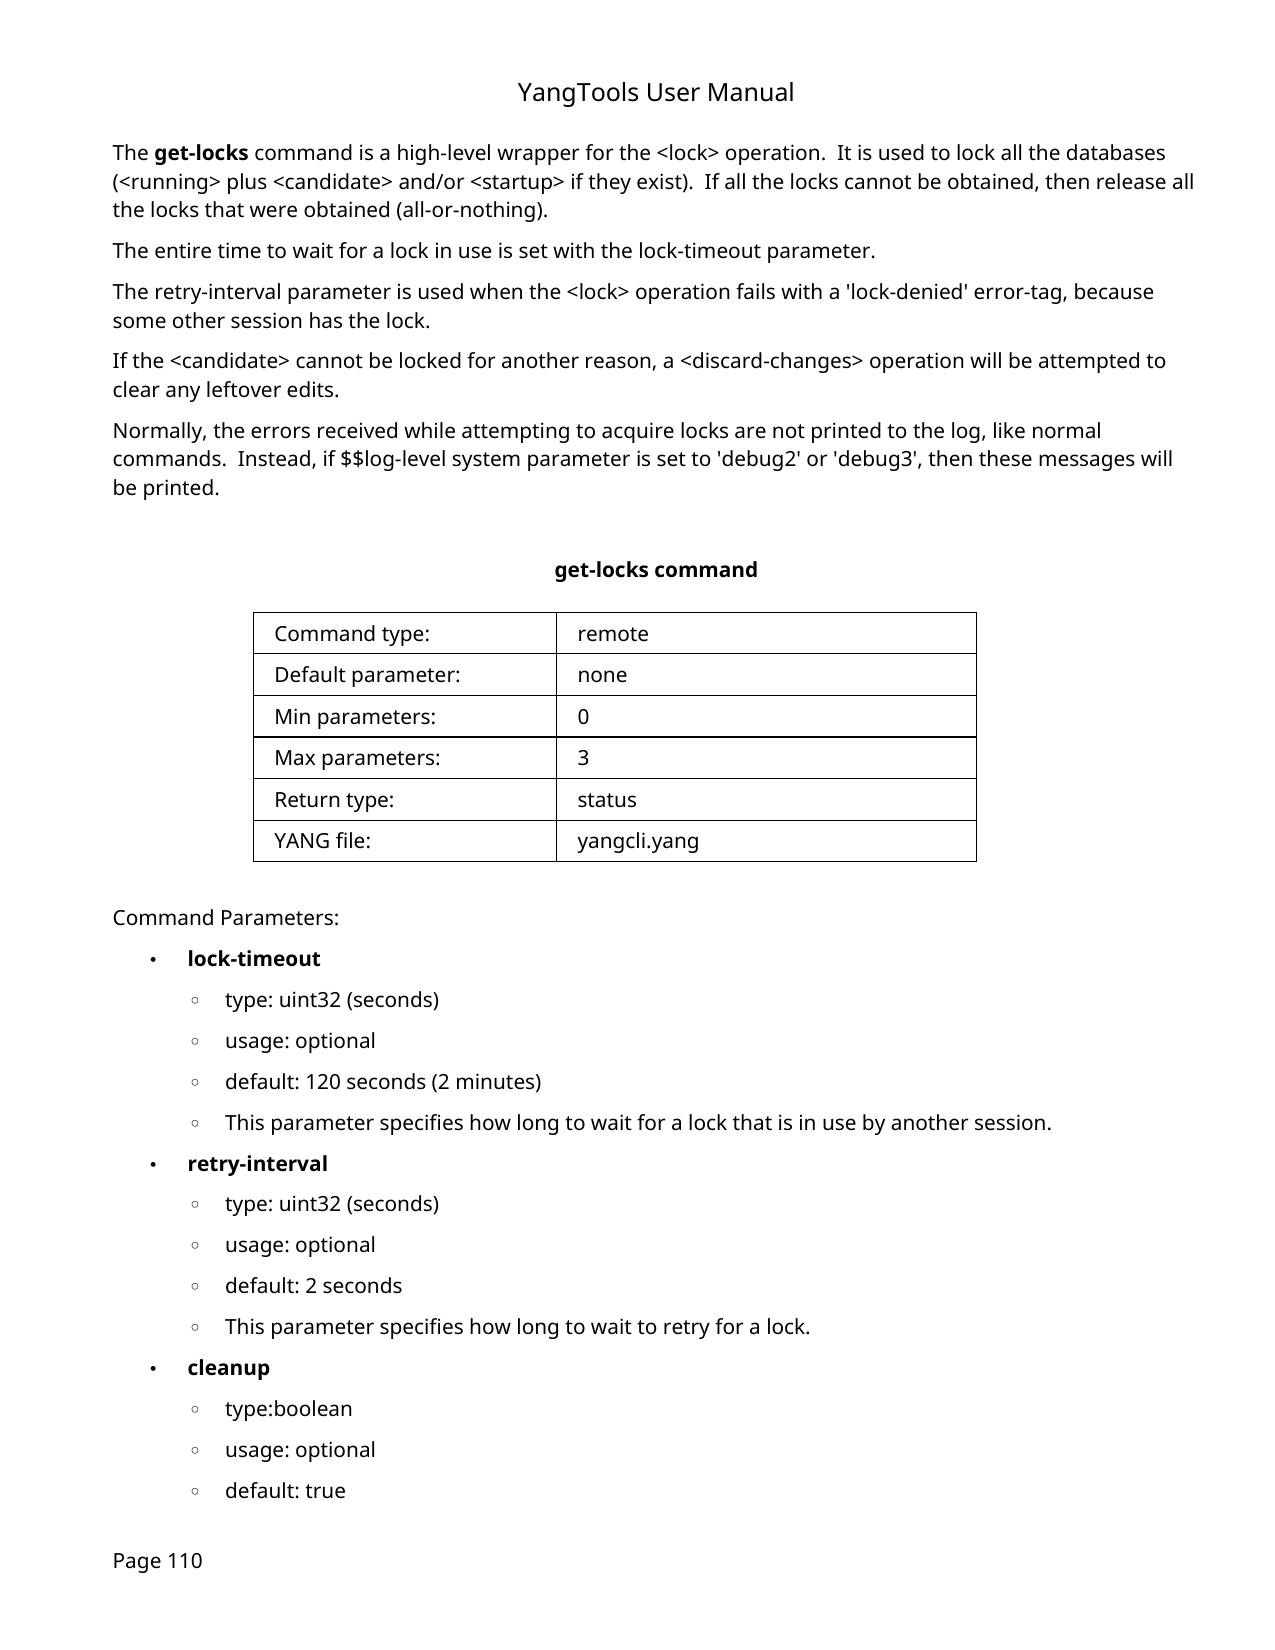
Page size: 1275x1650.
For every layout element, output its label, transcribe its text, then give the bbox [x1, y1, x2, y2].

table_cell status [557, 779, 976, 819]
table_cell Default parameter: [254, 654, 556, 695]
subtitle get-locks command [127, 555, 1185, 583]
list default: 120 seconds (2 minutes) [187, 1067, 1200, 1095]
list lock-timeout [150, 944, 1200, 972]
list usage: optional [187, 1231, 1200, 1259]
text The entire time to wait for a lock in use is set with the lock-timeout parameter. [112, 236, 1200, 265]
table_cell YANG file: [254, 821, 556, 861]
text The retry-interval parameter is used when the <lock> operation fails with a 'lock-denied' error-tag, because some other session has the lock. [112, 277, 1200, 334]
table_cell 0 [557, 696, 976, 736]
text The get-locks command is a high-level wrapper for the <lock> operation. It is used to lock all the databases (<running> plus <candidate> and/or <startup> if they exist). If all the locks cannot be obtained, then release all the locks that were obtained (all-or-nothing). [112, 138, 1200, 224]
list This parameter specifies how long to wait for a lock that is in use by another session. [187, 1108, 1200, 1136]
table_cell yangcli.yang [557, 821, 976, 861]
table_cell Max parameters: [254, 738, 556, 778]
list default: true [187, 1476, 1200, 1504]
table_header remote [557, 613, 976, 653]
table_cell none [557, 654, 976, 695]
table_header Command type: [254, 613, 556, 653]
text Command Parameters: [112, 903, 1200, 931]
list usage: optional [187, 1026, 1200, 1054]
list type: uint32 (seconds) [187, 1189, 1200, 1218]
table_cell 3 [557, 738, 976, 778]
text If the <candidate> cannot be locked for another reason, a <discard-changes> operation will be attempted to clear any leftover edits. [112, 347, 1200, 403]
list cleanup [150, 1353, 1200, 1382]
list type:boolean [187, 1394, 1200, 1423]
list type: uint32 (seconds) [187, 985, 1200, 1013]
list default: 2 seconds [187, 1271, 1200, 1300]
text Normally, the errors received while attempting to acquire locks are not printed to the log, like normal commands. Instead, if $$log-level system parameter is set to 'debug2' or 'debug3', then these messages will be printed. [112, 416, 1200, 501]
list This parameter specifies how long to wait to retry for a lock. [187, 1312, 1200, 1341]
table_cell Min parameters: [254, 696, 556, 736]
list usage: optional [187, 1435, 1200, 1464]
table_cell Return type: [254, 779, 556, 819]
list retry-interval [150, 1149, 1200, 1177]
